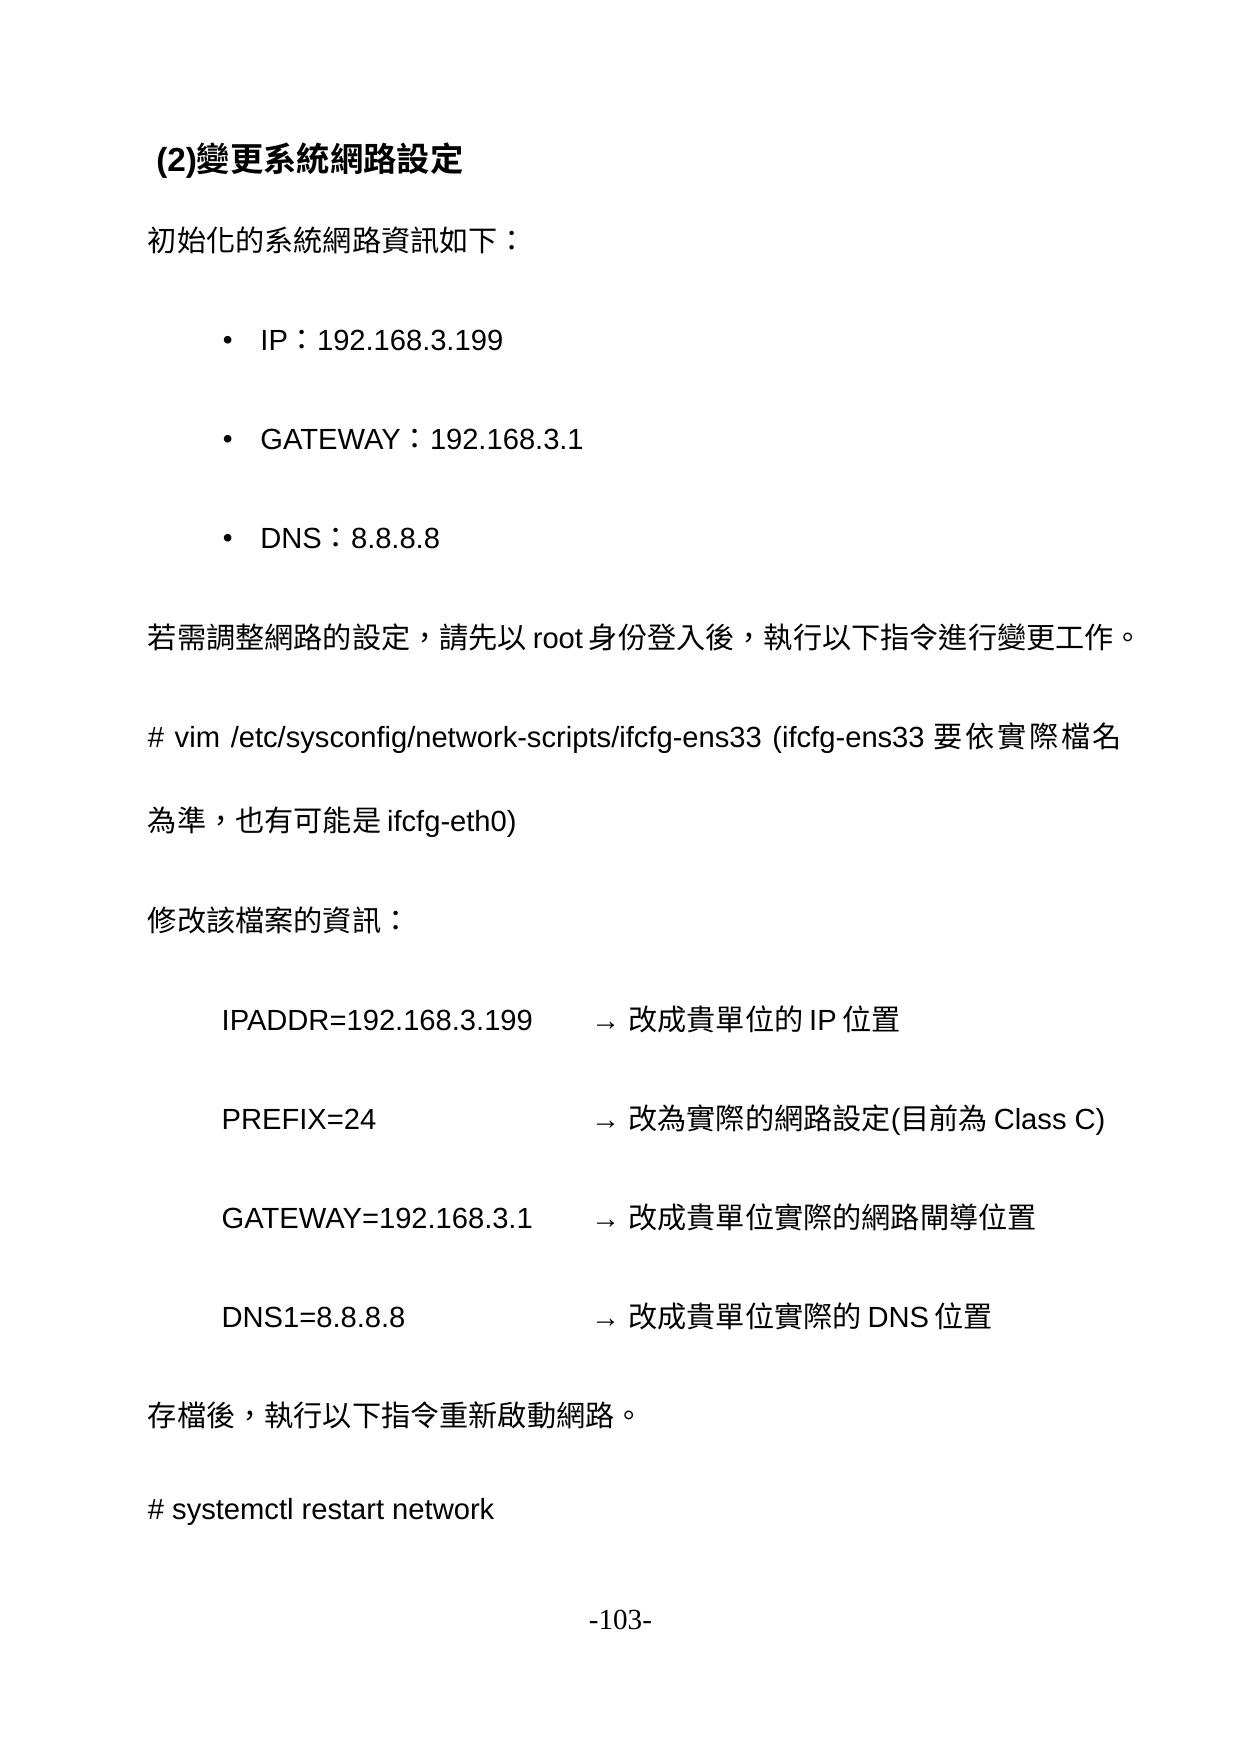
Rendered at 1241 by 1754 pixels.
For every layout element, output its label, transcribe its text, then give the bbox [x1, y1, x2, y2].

text DNS1=8.8.8.8 → 改成貴單位實際的DNS位置 [148, 1294, 1122, 1336]
text GATEWAY=192.168.3.1 → 改成貴單位實際的網路閘導位置 [148, 1194, 1122, 1237]
text PREFIX=24 → 改為實際的網路設定(目前為Class C) [148, 1095, 1122, 1138]
text 存檔後，執行以下指令重新啟動網路。 [148, 1393, 1122, 1435]
text IPADDR=192.168.3.199 → 改成貴單位的IP位置 [148, 996, 1122, 1038]
text 修改該檔案的資訊： [148, 897, 1122, 939]
text # vim /etc/sysconfig/network-scripts/ifcfg-ens33 (ifcfg-ens33要依實際檔名為準，也有可能是ifcfg-eth0) [148, 713, 1122, 840]
list DNS：8.8.8.8 [223, 515, 1122, 557]
text 若需調整網路的設定，請先以root身份登入後，執行以下指令進行變更工作。 [148, 614, 1122, 656]
text 初始化的系統網路資訊如下： [148, 217, 1122, 260]
list IP：192.168.3.199 [223, 317, 1122, 359]
text # systemctl restart network [148, 1492, 1122, 1526]
list GATEWAY：192.168.3.1 [223, 416, 1122, 458]
subtitle 變更系統網路設定 [118, 133, 1122, 181]
